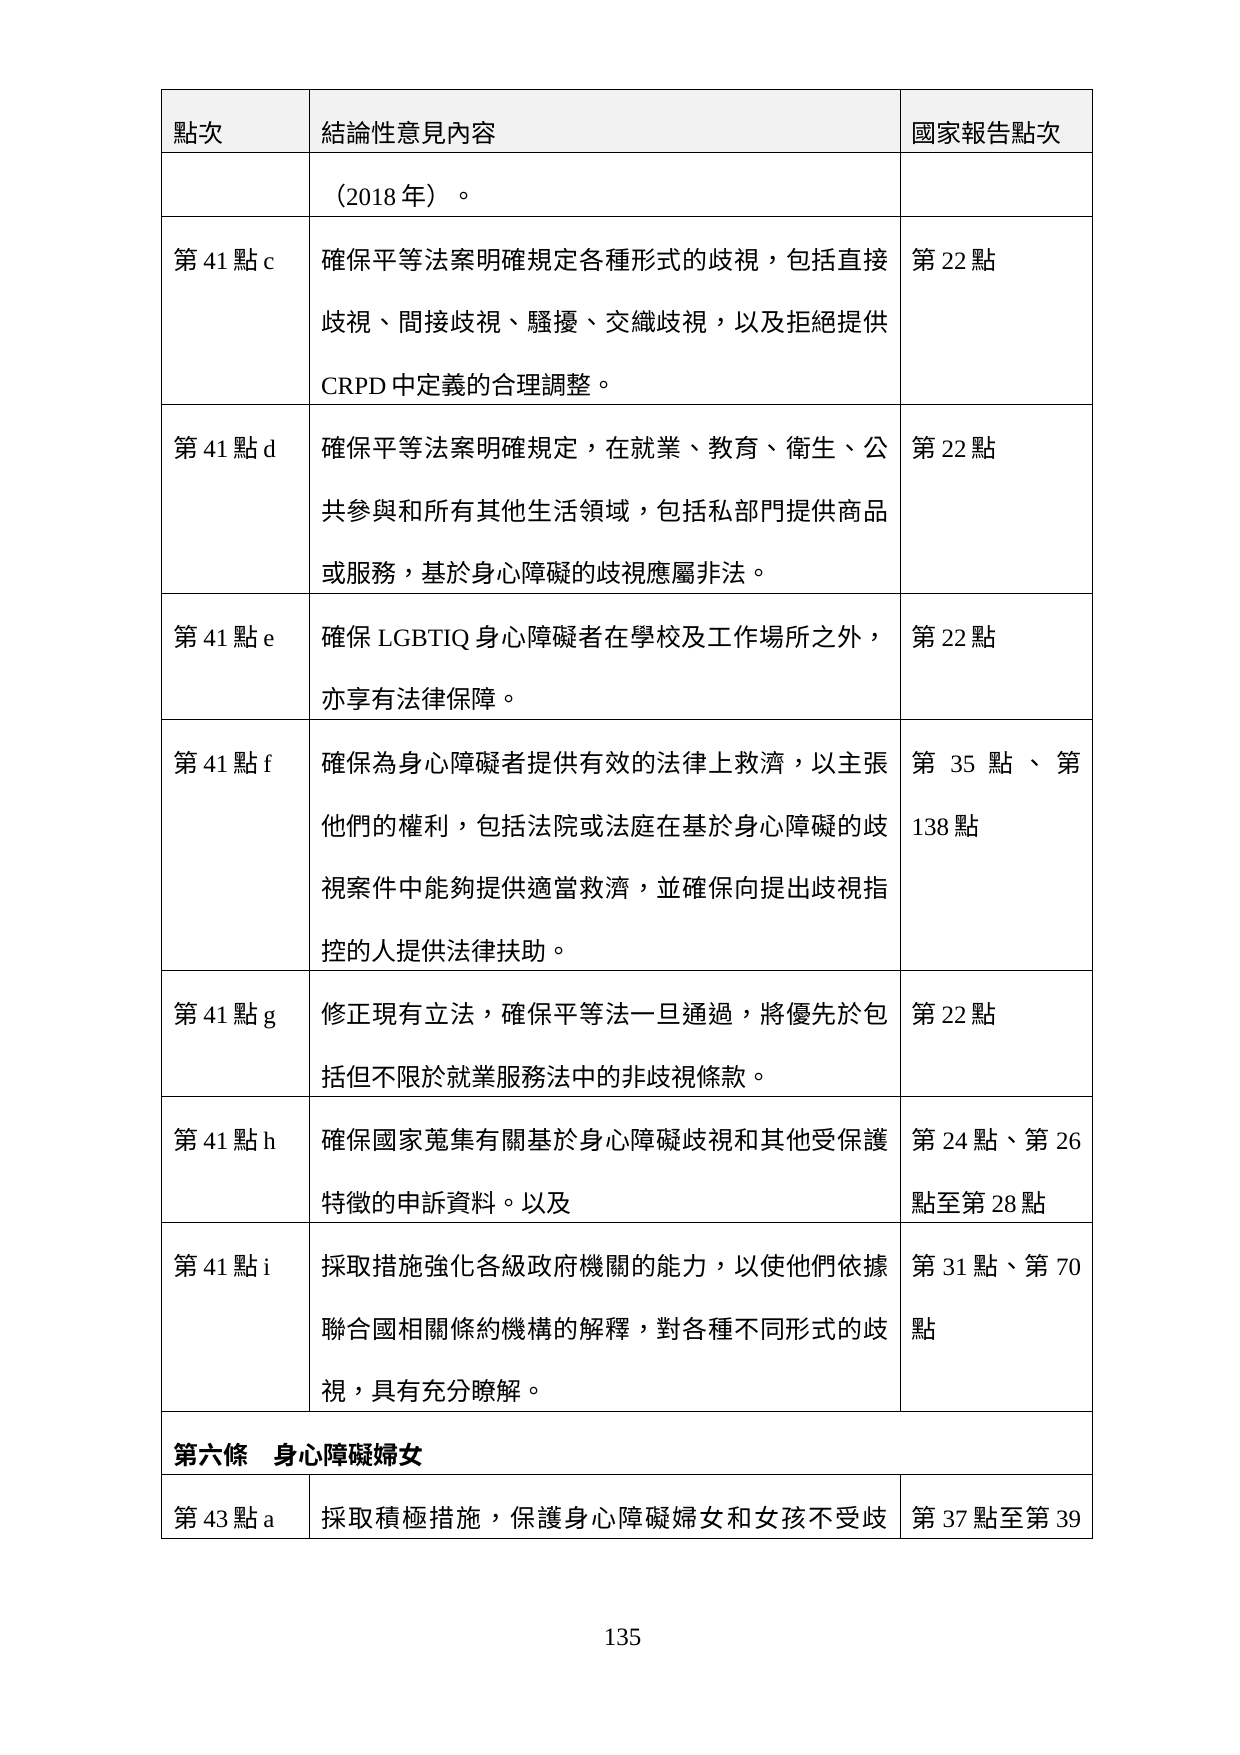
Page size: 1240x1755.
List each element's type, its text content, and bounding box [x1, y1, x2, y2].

table_header 國家報告點次 [901, 90, 1092, 152]
table_cell 第41點e [162, 594, 309, 719]
table_cell 第22點 [901, 594, 1092, 719]
table_cell 確保國家蒐集有關基於身心障礙歧視和其他受保護特徵的申訴資料。以及 [310, 1097, 900, 1222]
table_cell [901, 153, 1092, 216]
table_cell 第22點 [901, 217, 1092, 404]
table_cell 確保LGBTIQ身心障礙者在學校及工作場所之外，亦享有法律保障。 [310, 594, 900, 719]
table_cell 第41點h [162, 1097, 309, 1222]
table_cell 確保平等法案明確規定各種形式的歧視，包括直接歧視、間接歧視、騷擾、交織歧視，以及拒絕提供CRPD中定義的合理調整。 [310, 217, 900, 404]
table_cell 第24點、第26點至第28點 [901, 1097, 1092, 1222]
table_header 點次 [162, 90, 309, 152]
table_cell 確保為身心障礙者提供有效的法律上救濟，以主張他們的權利，包括法院或法庭在基於身心障礙的歧視案件中能夠提供適當救濟，並確保向提出歧視指控的人提供法律扶助。 [310, 720, 900, 970]
table_cell 確保平等法案明確規定，在就業、教育、衛生、公共參與和所有其他生活領域，包括私部門提供商品或服務，基於身心障礙的歧視應屬非法。 [310, 405, 900, 593]
table_cell [162, 153, 309, 216]
table_cell 第37點至第39 [901, 1475, 1092, 1538]
table_cell 第22點 [901, 405, 1092, 593]
table_cell 第41點f [162, 720, 309, 970]
table_cell 第41點d [162, 405, 309, 593]
table_cell 修正現有立法，確保平等法一旦通過，將優先於包括但不限於就業服務法中的非歧視條款。 [310, 971, 900, 1096]
table_cell 第41點i [162, 1223, 309, 1411]
table_cell 第41點g [162, 971, 309, 1096]
table_cell 採取措施強化各級政府機關的能力，以使他們依據聯合國相關條約機構的解釋，對各種不同形式的歧視，具有充分瞭解。 [310, 1223, 900, 1411]
table_cell 第41點c [162, 217, 309, 404]
table_cell 第43點a [162, 1475, 309, 1538]
table_cell 第31點、第70點 [901, 1223, 1092, 1411]
table_header 結論性意見內容 [310, 90, 900, 152]
table_cell 第35點、第138點 [901, 720, 1092, 970]
table_cell 採取積極措施，保護身心障礙婦女和女孩不受歧 [310, 1475, 900, 1538]
table_cell 第六條 身心障礙婦女 [162, 1412, 1092, 1474]
table_cell （2018年）。 [310, 153, 900, 216]
table_cell 第22點 [901, 971, 1092, 1096]
